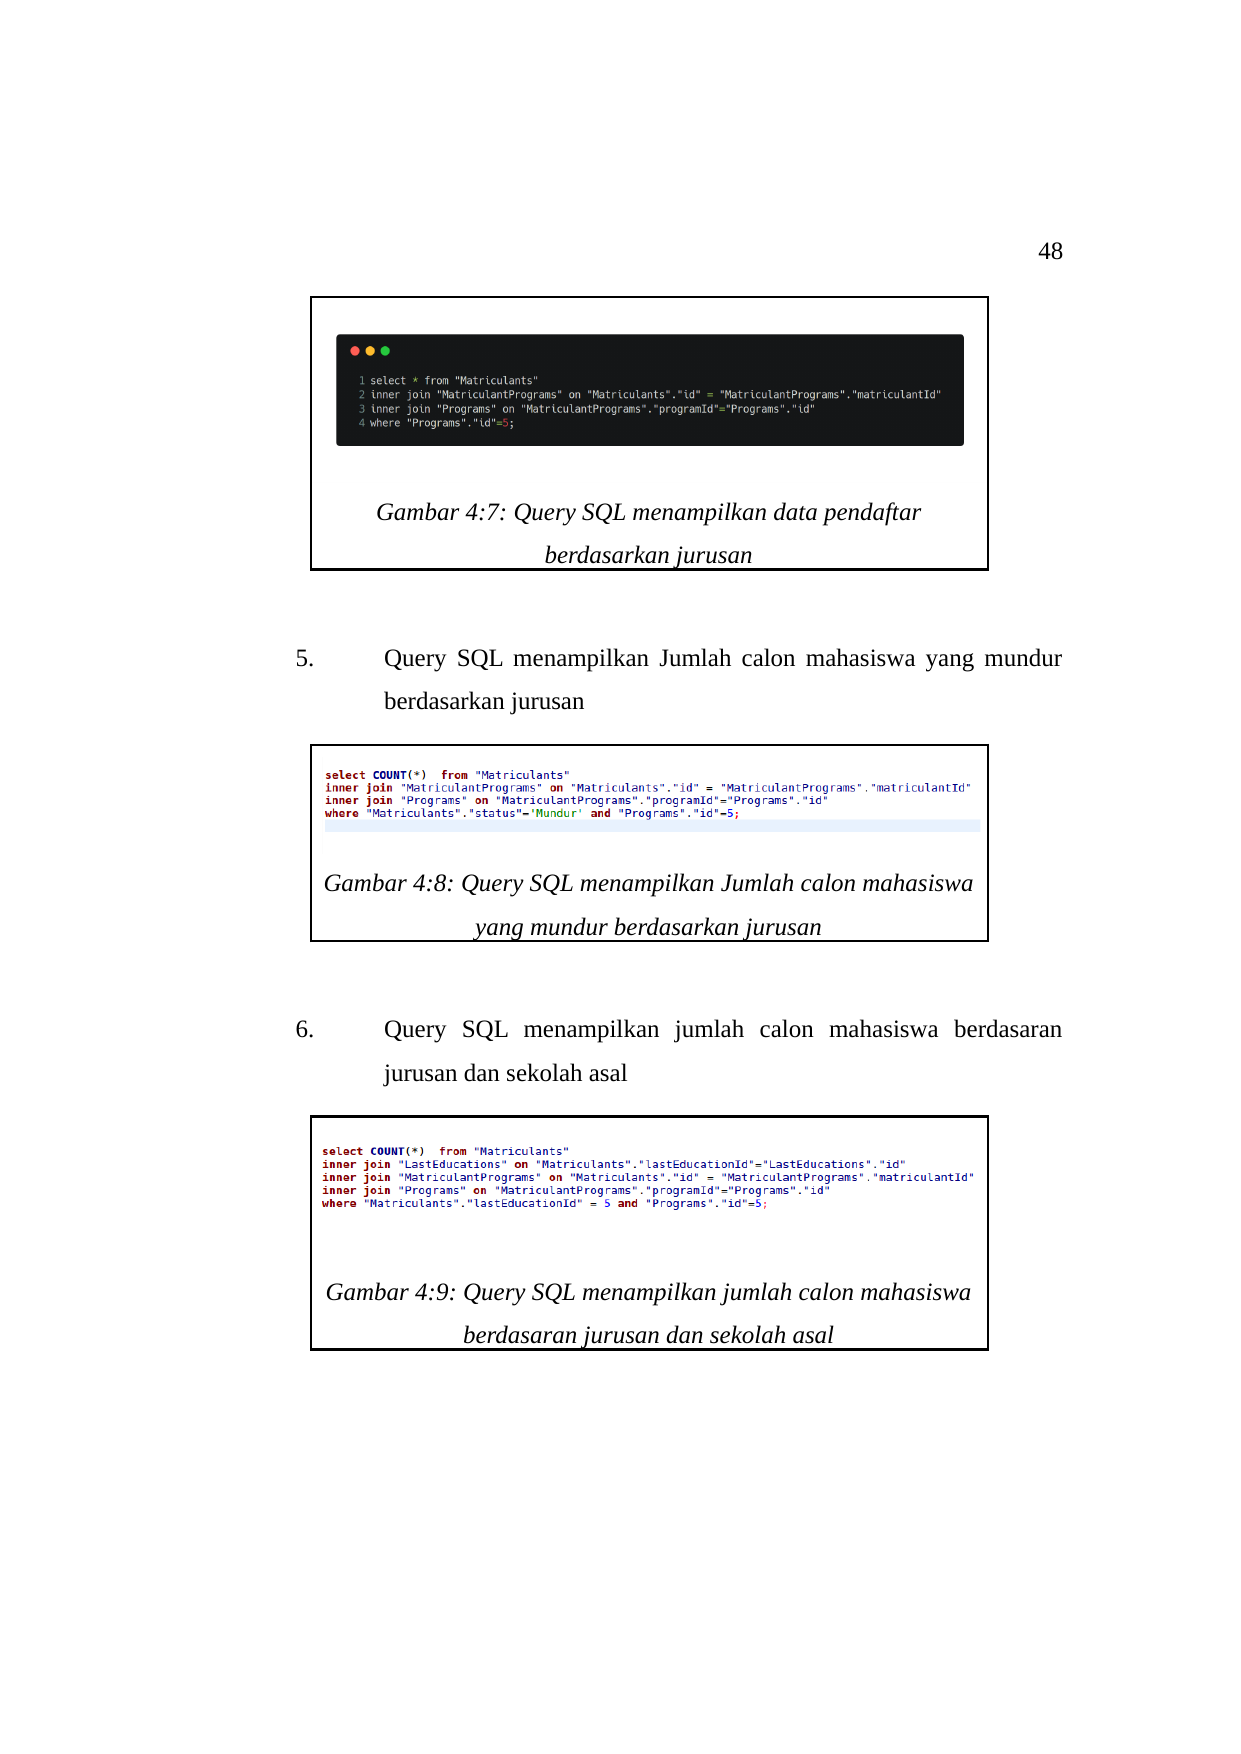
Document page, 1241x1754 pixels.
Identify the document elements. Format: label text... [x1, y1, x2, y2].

list Query SQL menampilkan Jumlah calon mahasiswa yang mundur berdasarkan jurusan [295, 643, 1063, 714]
picture [320, 1135, 984, 1219]
picture [312, 298, 988, 483]
text Gambar 4:8: Query SQL menampilkan Jumlah calon mahasiswa yang mundur berdasarkan jurusan [312, 854, 987, 940]
list Gambar 4:7: Query SQL menampilkan data pendaftar berdasarkan jurusan [312, 483, 987, 568]
text Gambar 4:9: Query SQL menampilkan jumlah calon mahasiswa berdasaran jurusan dan sekolah asal [312, 1130, 987, 1348]
list Query SQL menampilkan jumlah calon mahasiswa berdasaran jurusan dan sekolah asal [295, 1014, 1063, 1086]
picture [322, 757, 981, 854]
